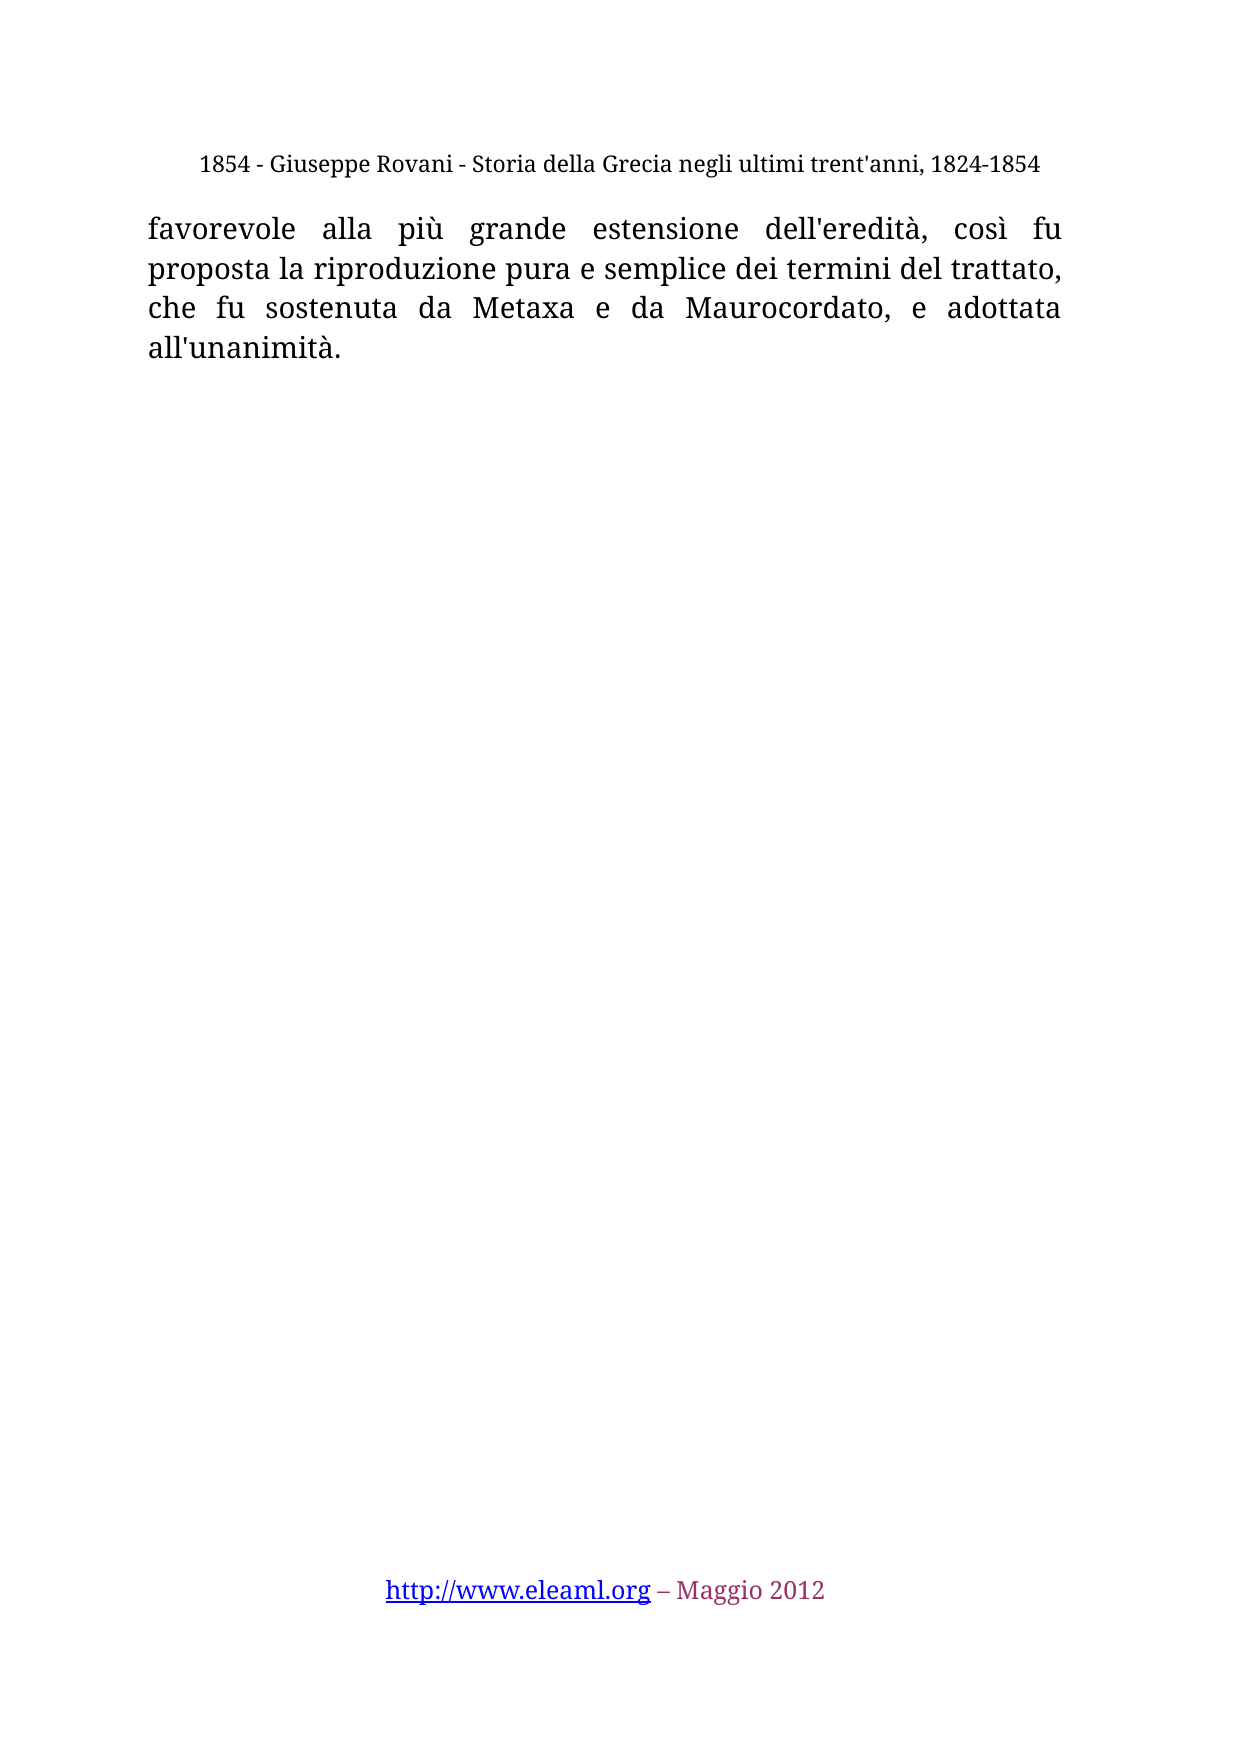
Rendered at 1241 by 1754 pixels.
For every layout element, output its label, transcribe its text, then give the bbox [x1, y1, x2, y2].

text favorevole alla più grande estensione dell'eredità, così fu proposta la riproduzione pura e semplice dei termini del trattato, che fu sostenuta da Metaxa e da Maurocordato, e adottata all'unanimità. [148, 208, 1063, 367]
